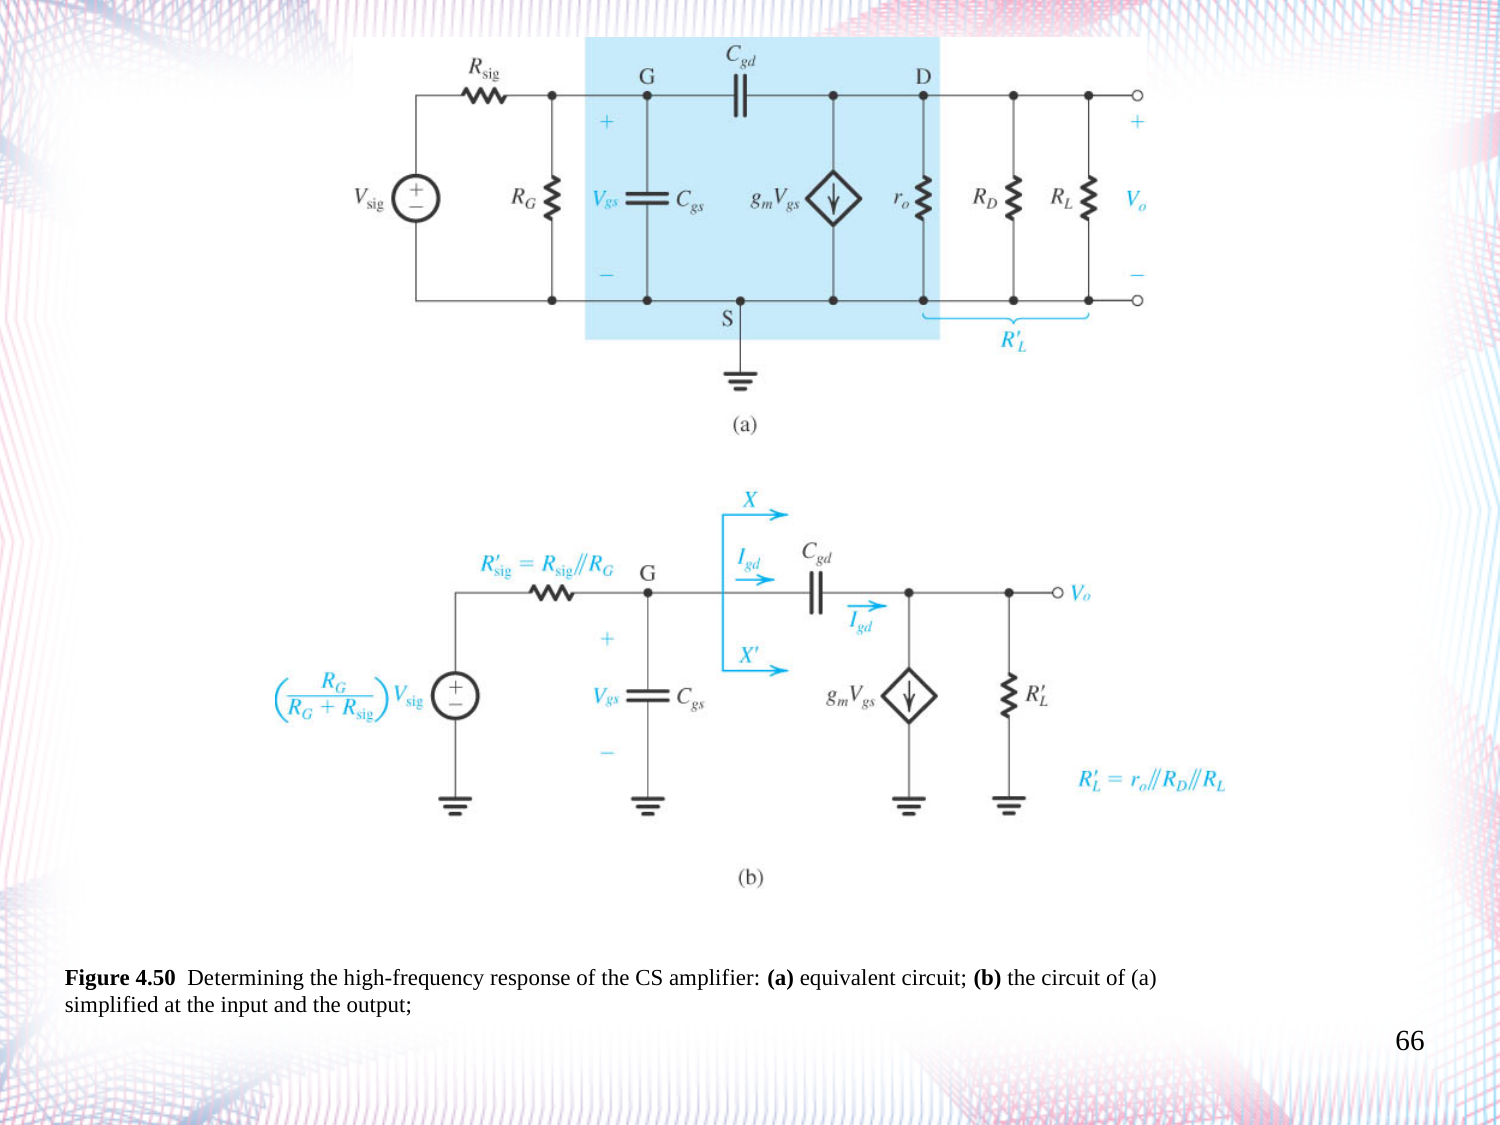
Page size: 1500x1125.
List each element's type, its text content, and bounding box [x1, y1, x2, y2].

text_box Figure 4.50 Determining the high-frequency response of the CS amplifier: (a) equivalent circuit; (b) the circuit of (a) simplified at the input and the output; [49, 954, 1213, 1026]
picture [0, 0, 1500, 1125]
